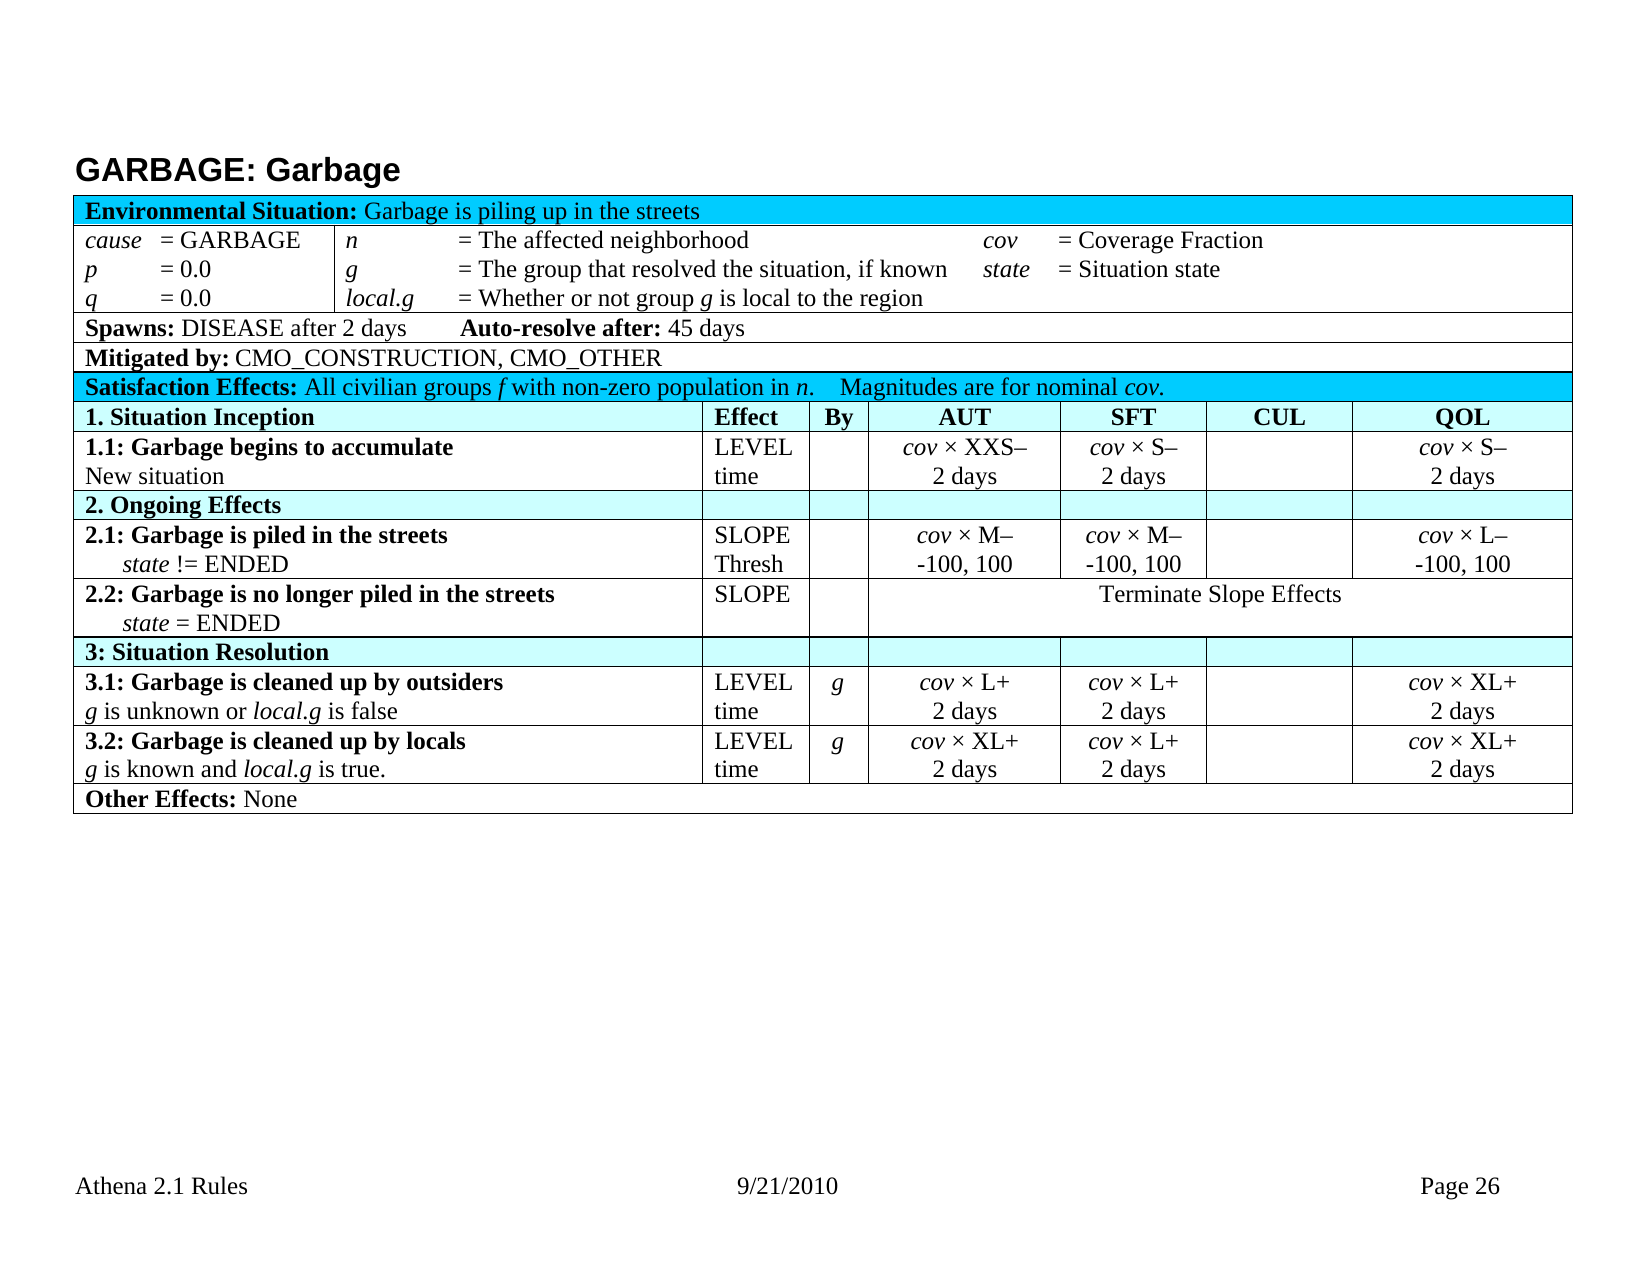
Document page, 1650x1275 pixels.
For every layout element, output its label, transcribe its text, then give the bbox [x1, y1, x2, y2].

table_cell 3.2: Garbage is cleaned up by locals g is known and local.g is true. [74, 726, 702, 783]
table_cell Mitigated by: CMO_CONSTRUCTION, CMO_OTHER [74, 343, 1572, 371]
table_cell 1. Situation Inception [74, 402, 702, 431]
table_cell [810, 520, 868, 578]
table_cell cov × XL+ 2 days [869, 726, 1060, 783]
table_cell [869, 491, 1060, 519]
text GARBAGE: Garbage [75, 150, 1575, 188]
table_cell g [810, 667, 868, 725]
table_cell [1207, 432, 1352, 489]
table_cell [703, 491, 809, 519]
table_cell LEVEL time [703, 432, 809, 489]
table_cell LEVEL time [703, 726, 809, 783]
table_cell cov × L+ 2 days [1061, 726, 1206, 783]
table_cell [1353, 638, 1572, 666]
table_cell AUT [869, 402, 1060, 431]
table_cell Other Effects: None [74, 784, 1572, 813]
table_cell cov × L– -100, 100 [1353, 520, 1572, 578]
table_cell cov × S– 2 days [1353, 432, 1572, 489]
table_cell 2.1: Garbage is piled in the streets state != ENDED [74, 520, 702, 578]
table_cell cov × L+ 2 days [1061, 667, 1206, 725]
table_cell Effect [703, 402, 809, 431]
table_cell cov × M– -100, 100 [1061, 520, 1206, 578]
table_cell 2.2: Garbage is no longer piled in the streets state = ENDED [74, 579, 702, 636]
table_cell [1353, 491, 1572, 519]
table_cell [1207, 667, 1352, 725]
table_cell SLOPE [703, 579, 809, 636]
table_cell [810, 579, 868, 636]
table_cell cov × S– 2 days [1061, 432, 1206, 489]
table_cell CUL [1207, 402, 1352, 431]
table_cell cause = GARBAGE p = 0.0 q = 0.0 [74, 226, 334, 312]
table_header Environmental Situation: Garbage is piling up in the streets [74, 196, 1572, 224]
table_cell [1207, 491, 1352, 519]
table_cell n = The affected neighborhood cov = Coverage Fraction g = The group that resolved the situation, if known state = Situation state local.g = Whether or not group g is local to the region [335, 226, 1572, 312]
table_cell g [810, 726, 868, 783]
table_cell cov × XXS– 2 days [869, 432, 1060, 489]
table_cell 2. Ongoing Effects [74, 491, 702, 519]
table_cell Terminate Slope Effects [869, 579, 1572, 636]
table_cell QOL [1353, 402, 1572, 431]
table_cell Spawns: DISEASE after 2 days Auto-resolve after: 45 days [74, 313, 1572, 342]
table_cell 1.1: Garbage begins to accumulate New situation [74, 432, 702, 489]
table_cell [1207, 638, 1352, 666]
table_cell cov × L+ 2 days [869, 667, 1060, 725]
table_cell [1061, 638, 1206, 666]
table_cell 3.1: Garbage is cleaned up by outsiders g is unknown or local.g is false [74, 667, 702, 725]
table_cell [810, 638, 868, 666]
table_cell [869, 638, 1060, 666]
table_cell cov × XL+ 2 days [1353, 667, 1572, 725]
table_cell By [810, 402, 868, 431]
table_cell SLOPE Thresh [703, 520, 809, 578]
table_cell cov × M– -100, 100 [869, 520, 1060, 578]
table_cell [810, 491, 868, 519]
table_cell SFT [1061, 402, 1206, 431]
table_cell [1061, 491, 1206, 519]
table_cell cov × XL+ 2 days [1353, 726, 1572, 783]
table_cell [1207, 726, 1352, 783]
table_cell 3: Situation Resolution [74, 638, 702, 666]
table_cell [703, 638, 809, 666]
table_cell [1207, 520, 1352, 578]
table_cell [810, 432, 868, 489]
table_cell Satisfaction Effects: All civilian groups f with non-zero population in n. Magnitudes are for nominal cov. [74, 373, 1572, 401]
table_cell LEVEL time [703, 667, 809, 725]
